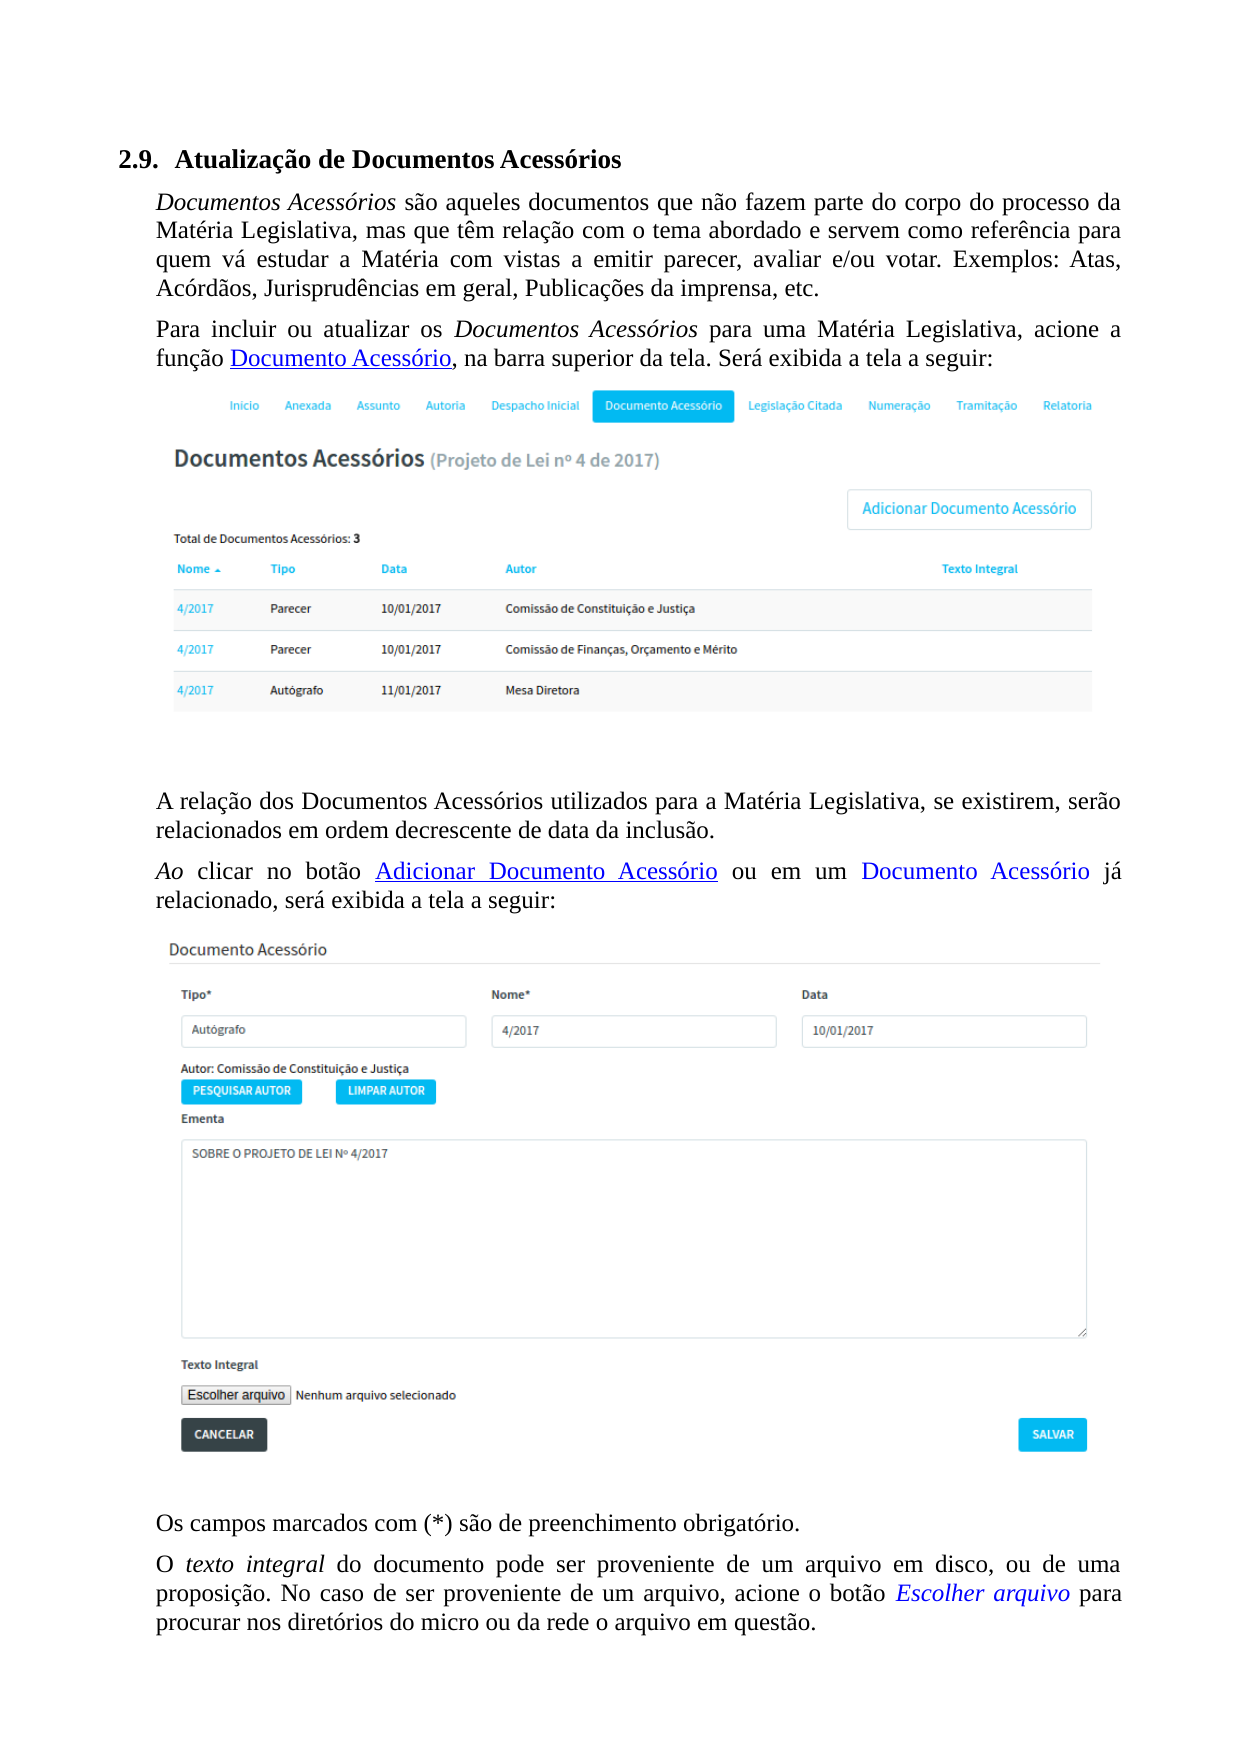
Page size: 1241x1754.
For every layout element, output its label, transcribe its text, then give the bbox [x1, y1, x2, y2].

text A relação dos Documentos Acessórios utilizados para a Matéria Legislativa, se existirem, serão relacionados em ordem decrescente de data da inclusão. [156, 786, 1122, 843]
text Para incluir ou atualizar os Documentos Acessórios para uma Matéria Legislativa, acione a função Documento Acessório, na barra superior da tela. Será exibida a tela a seguir: [156, 314, 1122, 372]
picture [163, 384, 1106, 745]
picture [165, 938, 1110, 1467]
subtitle 2.9. Atualização de Documentos Acessórios [118, 143, 1122, 174]
text Ao clicar no botão Adicionar Documento Acessório ou em um Documento Acessório já relacionado, será exibida a tela a seguir: [156, 856, 1122, 913]
text O texto integral do documento pode ser proveniente de um arquivo em disco, ou de uma proposição. No caso de ser proveniente de um arquivo, acione o botão Escolher arquivo para procurar nos diretórios do micro ou da rede o arquivo em questão. [156, 1549, 1122, 1636]
text Os campos marcados com (*) são de preenchimento obrigatório. [156, 1508, 1122, 1537]
text Documentos Acessórios são aqueles documentos que não fazem parte do corpo do processo da Matéria Legislativa, mas que têm relação com o tema abordado e servem como referência para quem vá estudar a Matéria com vistas a emitir parecer, avaliar e/ou votar. Exemplos: Atas, Acórdãos, Jurisprudências em geral, Publicações da imprensa, etc. [156, 187, 1122, 302]
